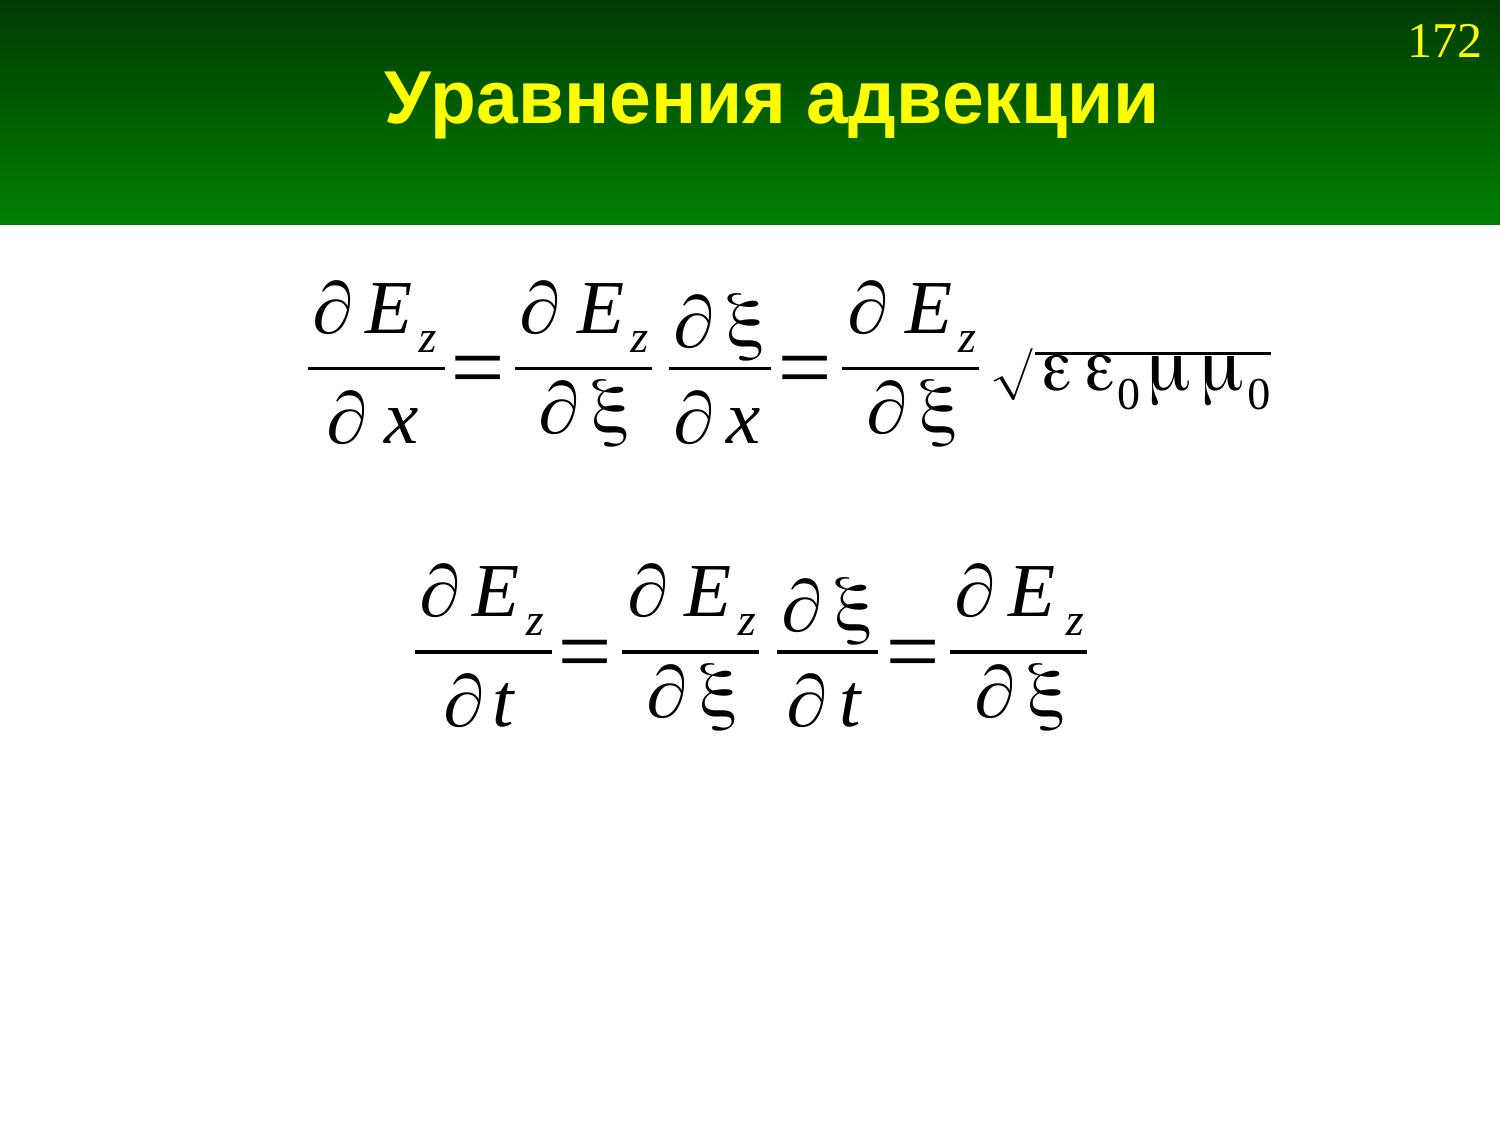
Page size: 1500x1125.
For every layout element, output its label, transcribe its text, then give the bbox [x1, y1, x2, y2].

chart [390, 549, 1110, 745]
title Уравнения адвекции [123, 0, 1399, 192]
chart [283, 266, 1290, 461]
